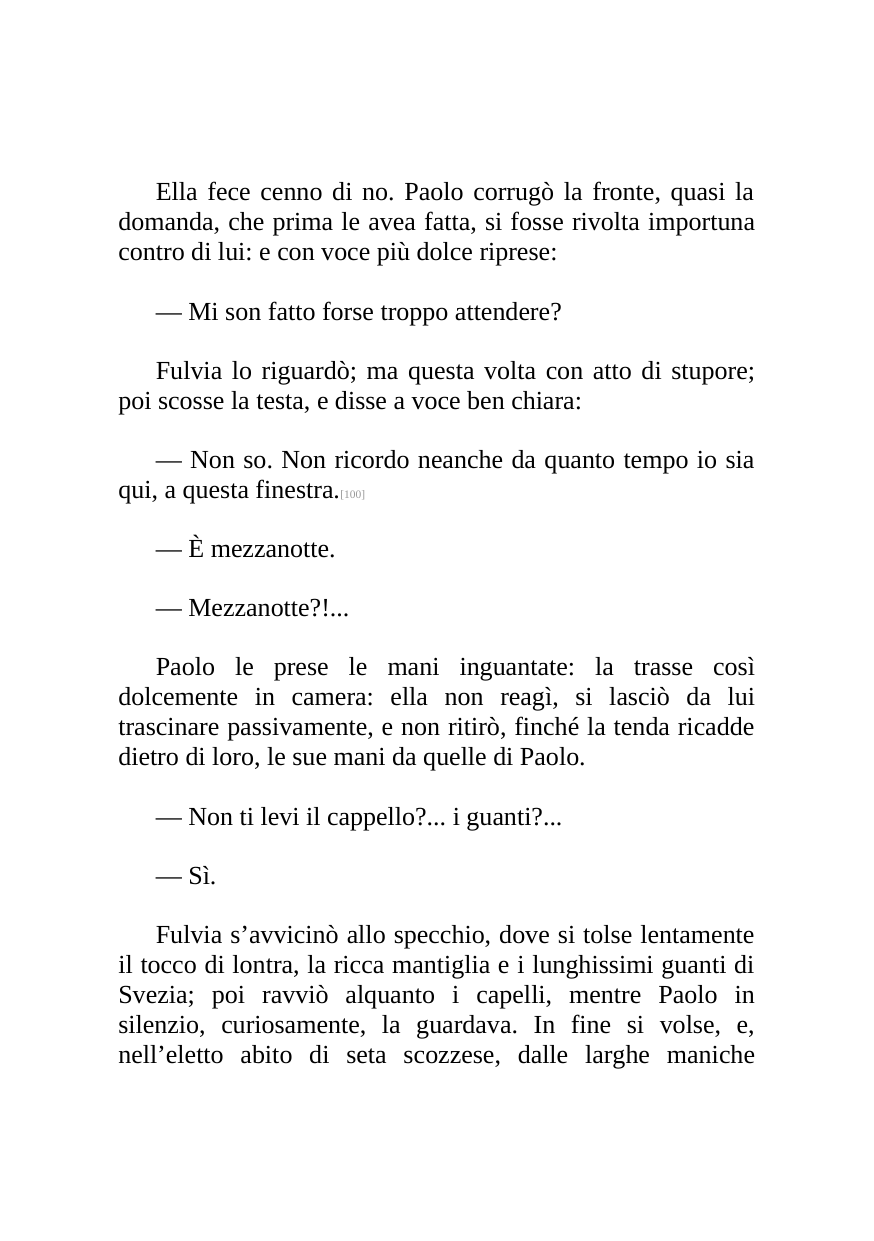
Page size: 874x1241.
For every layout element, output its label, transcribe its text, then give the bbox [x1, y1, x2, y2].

text — È mezzanotte. [118, 533, 756, 563]
text Fulvia lo riguardò; ma questa volta con atto di stupore; poi scosse la testa, e disse a voce ben chiara: [118, 355, 756, 415]
text — Mi son fatto forse troppo attendere? [118, 296, 756, 326]
text Paolo le prese le mani inguantate: la trasse così dolcemente in camera: ella non reagì, si lasciò da lui trascinare passivamente, e non ritirò, finché la tenda ricadde dietro di loro, le sue mani da quelle di Paolo. [118, 651, 756, 771]
text Ella fece cenno di no. Paolo corrugò la fronte, quasi la domanda, che prima le avea fatta, si fosse rivolta importuna contro di lui: e con voce più dolce riprese: [118, 176, 756, 266]
text — Non so. Non ricordo neanche da quanto tempo io sia qui, a questa finestra.[100] [118, 444, 756, 504]
text — Non ti levi il cappello?... i guanti?... [118, 801, 756, 831]
text — Sì. [118, 860, 756, 890]
text Fulvia s’avvicinò allo specchio, dove si tolse lentamente il tocco di lontra, la ricca mantiglia e i lunghissimi guanti di Svezia; poi ravviò alquanto i capelli, mentre Paolo in silenzio, curiosamente, la guardava. In fine si volse, e, nell’eletto abito di seta scozzese, dalle larghe maniche [118, 919, 756, 1069]
text — Mezzanotte?!... [118, 592, 756, 622]
